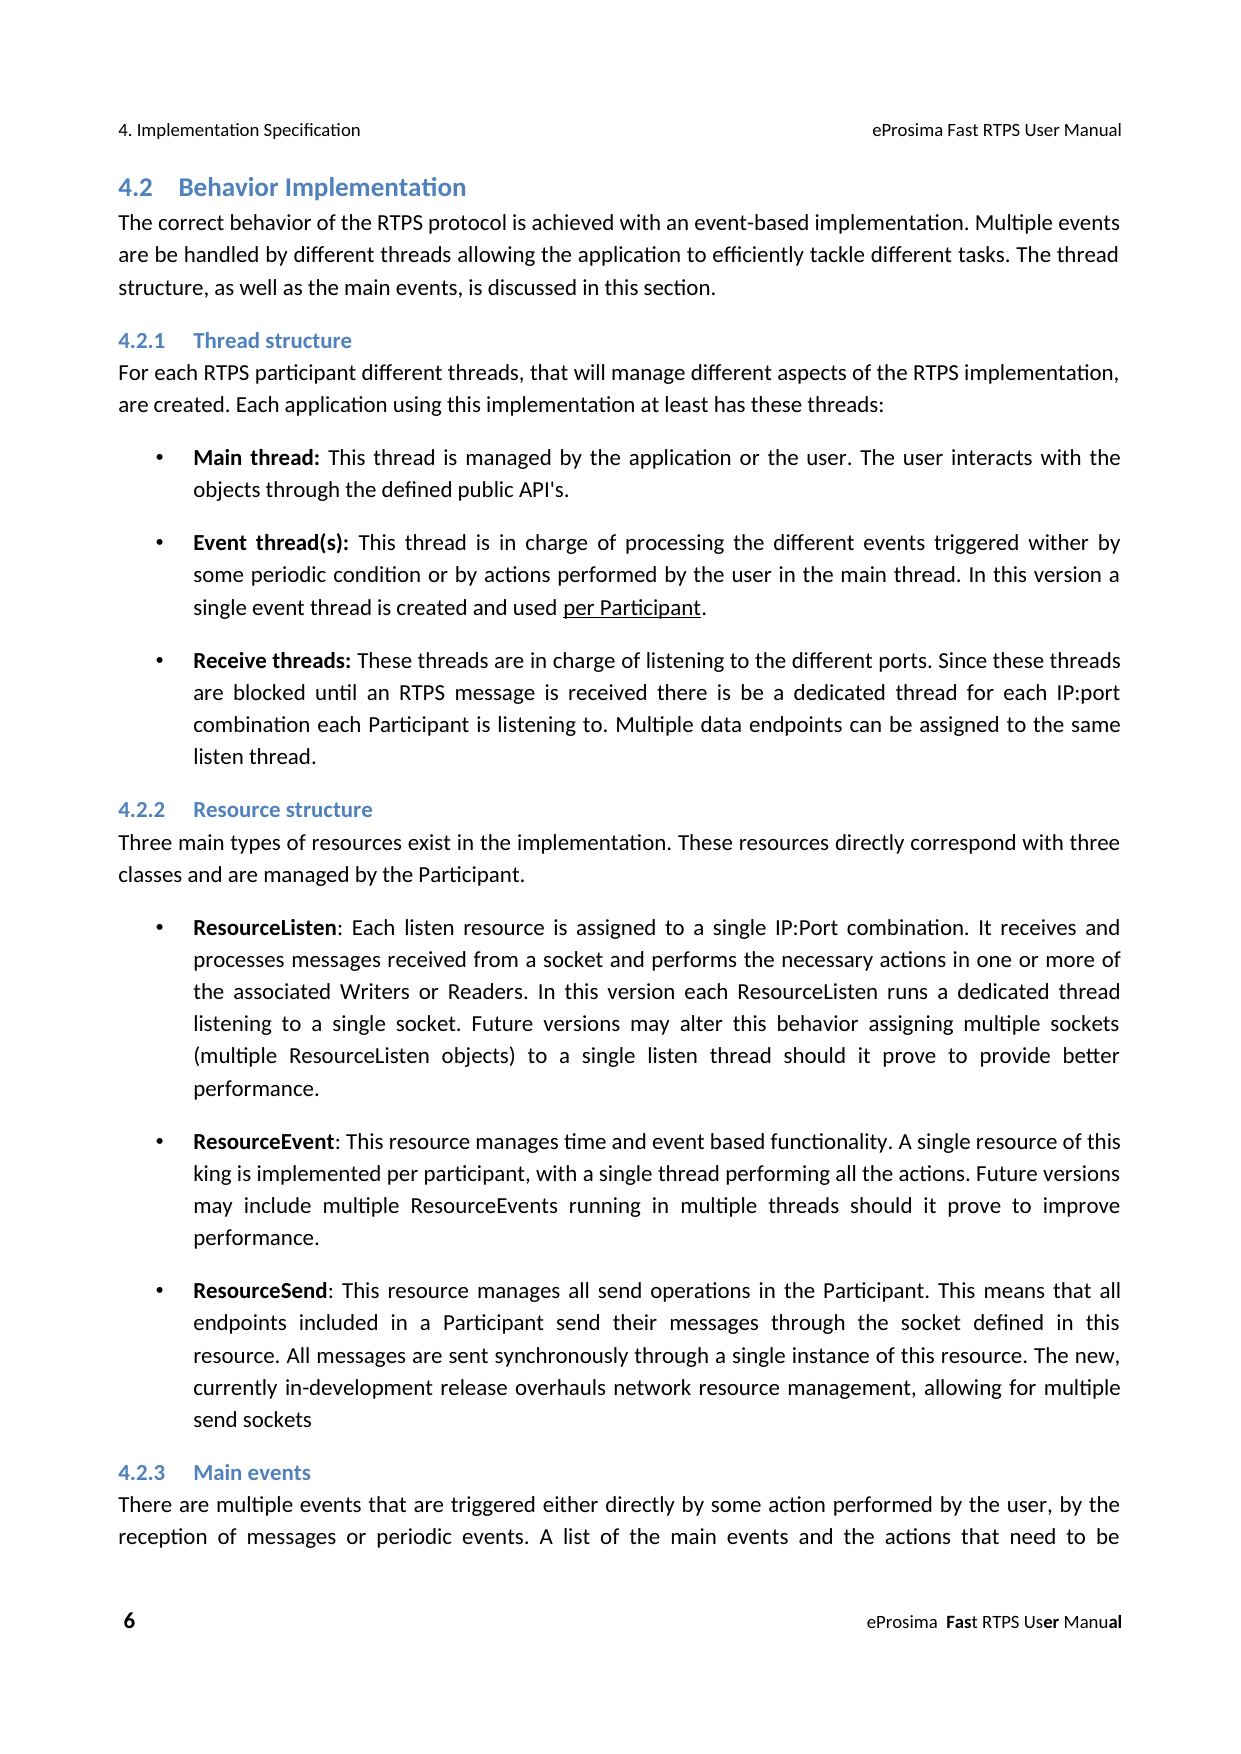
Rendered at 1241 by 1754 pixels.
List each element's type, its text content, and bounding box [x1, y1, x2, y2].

subtitle Main events [118, 1458, 1122, 1486]
list ResourceEvent: This resource manages time and event based functionality. A single resource of this king is implemented per participant, with a single thread performing all the actions. Future versions may include multiple ResourceEvents running in multiple threads should it prove to improve performance. [156, 1127, 1122, 1251]
list Main thread: This thread is managed by the application or the user. The user interacts with the objects through the defined public API's. [156, 443, 1122, 503]
subtitle Resource structure [118, 795, 1122, 823]
text The correct behavior of the RTPS protocol is achieved with an event-based implementation. Multiple events are be handled by different threads allowing the application to efficiently tackle different tasks. The thread structure, as well as the main events, is discussed in this section. [118, 208, 1122, 301]
list ResourceListen: Each listen resource is assigned to a single IP:Port combination. It receives and processes messages received from a socket and performs the necessary actions in one or more of the associated Writers or Readers. In this version each ResourceListen runs a dedicated thread listening to a single socket. Future versions may alter this behavior assigning multiple sockets (multiple ResourceListen objects) to a single listen thread should it prove to provide better performance. [156, 913, 1122, 1102]
text There are multiple events that are triggered either directly by some action performed by the user, by the reception of messages or periodic events. A list of the main events and the actions that need to be [118, 1490, 1122, 1551]
list ResourceSend: This resource manages all send operations in the Participant. This means that all endpoints included in a Participant send their messages through the socket defined in this resource. All messages are sent synchronously through a single instance of this resource. The new, currently in-development release overhauls network resource management, allowing for multiple send sockets [156, 1276, 1122, 1433]
list Receive threads: These threads are in charge of listening to the different ports. Since these threads are blocked until an RTPS message is received there is be a dedicated thread for each IP:port combination each Participant is listening to. Multiple data endpoints can be assigned to the same listen thread. [156, 646, 1122, 770]
subtitle Thread structure [118, 326, 1122, 354]
list Event thread(s): This thread is in charge of processing the different events triggered wither by some periodic condition or by actions performed by the user in the main thread. In this version a single event thread is created and used per Participant. [156, 528, 1122, 621]
text Three main types of resources exist in the implementation. These resources directly correspond with three classes and are managed by the Participant. [118, 828, 1122, 888]
text For each RTPS participant different threads, that will manage different aspects of the RTPS implementation, are created. Each application using this implementation at least has these threads: [118, 358, 1122, 418]
subtitle Behavior Implementation [118, 171, 1122, 203]
